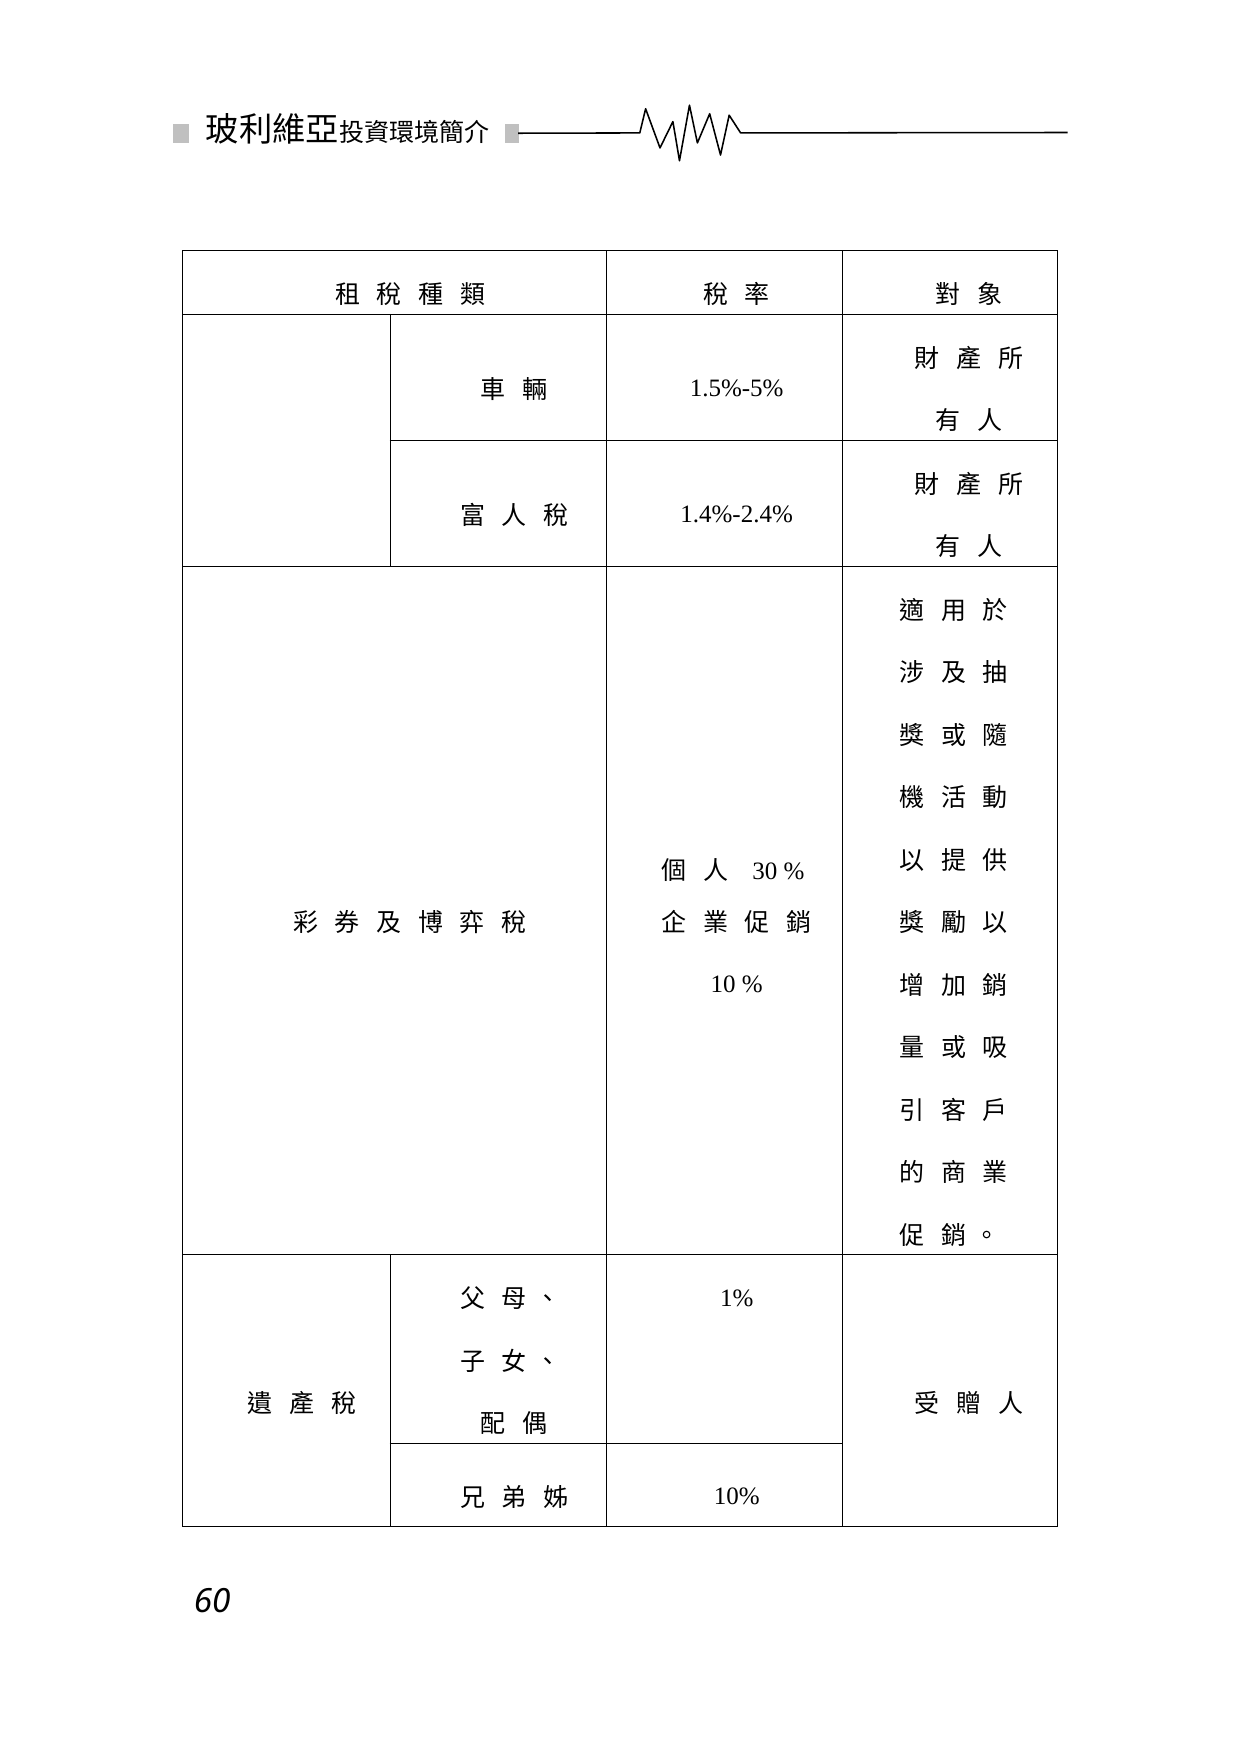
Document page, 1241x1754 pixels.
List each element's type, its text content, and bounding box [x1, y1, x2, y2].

table_cell 個人30 % 企業促銷10 % [607, 567, 842, 1254]
table_cell 遺產稅 [183, 1255, 390, 1526]
table_cell 兄弟姊 [391, 1444, 606, 1526]
table_cell [183, 315, 390, 566]
table_cell 10% [607, 1444, 842, 1526]
table_cell 1% [607, 1255, 842, 1443]
table_header 租稅種類 [183, 251, 606, 314]
table_cell 富人稅 [391, 441, 606, 566]
table_cell 適用於涉及抽獎或隨機活動以提供獎勵以增加銷量或吸引客戶的商業促銷。 [843, 567, 1057, 1254]
table_cell 車輛 [391, 315, 606, 440]
table_cell 受贈人 [843, 1255, 1057, 1526]
table_cell 財產所有人 [843, 441, 1057, 566]
table_header 稅率 [607, 251, 842, 314]
table_cell 彩券及博弈稅 [183, 567, 606, 1254]
table_cell 財產所有人 [843, 315, 1057, 440]
table_header 對象 [843, 251, 1057, 314]
table_cell 1.4%-2.4% [607, 441, 842, 566]
table_cell 1.5%-5% [607, 315, 842, 440]
table_cell 父母、子女、配偶 [391, 1255, 606, 1443]
